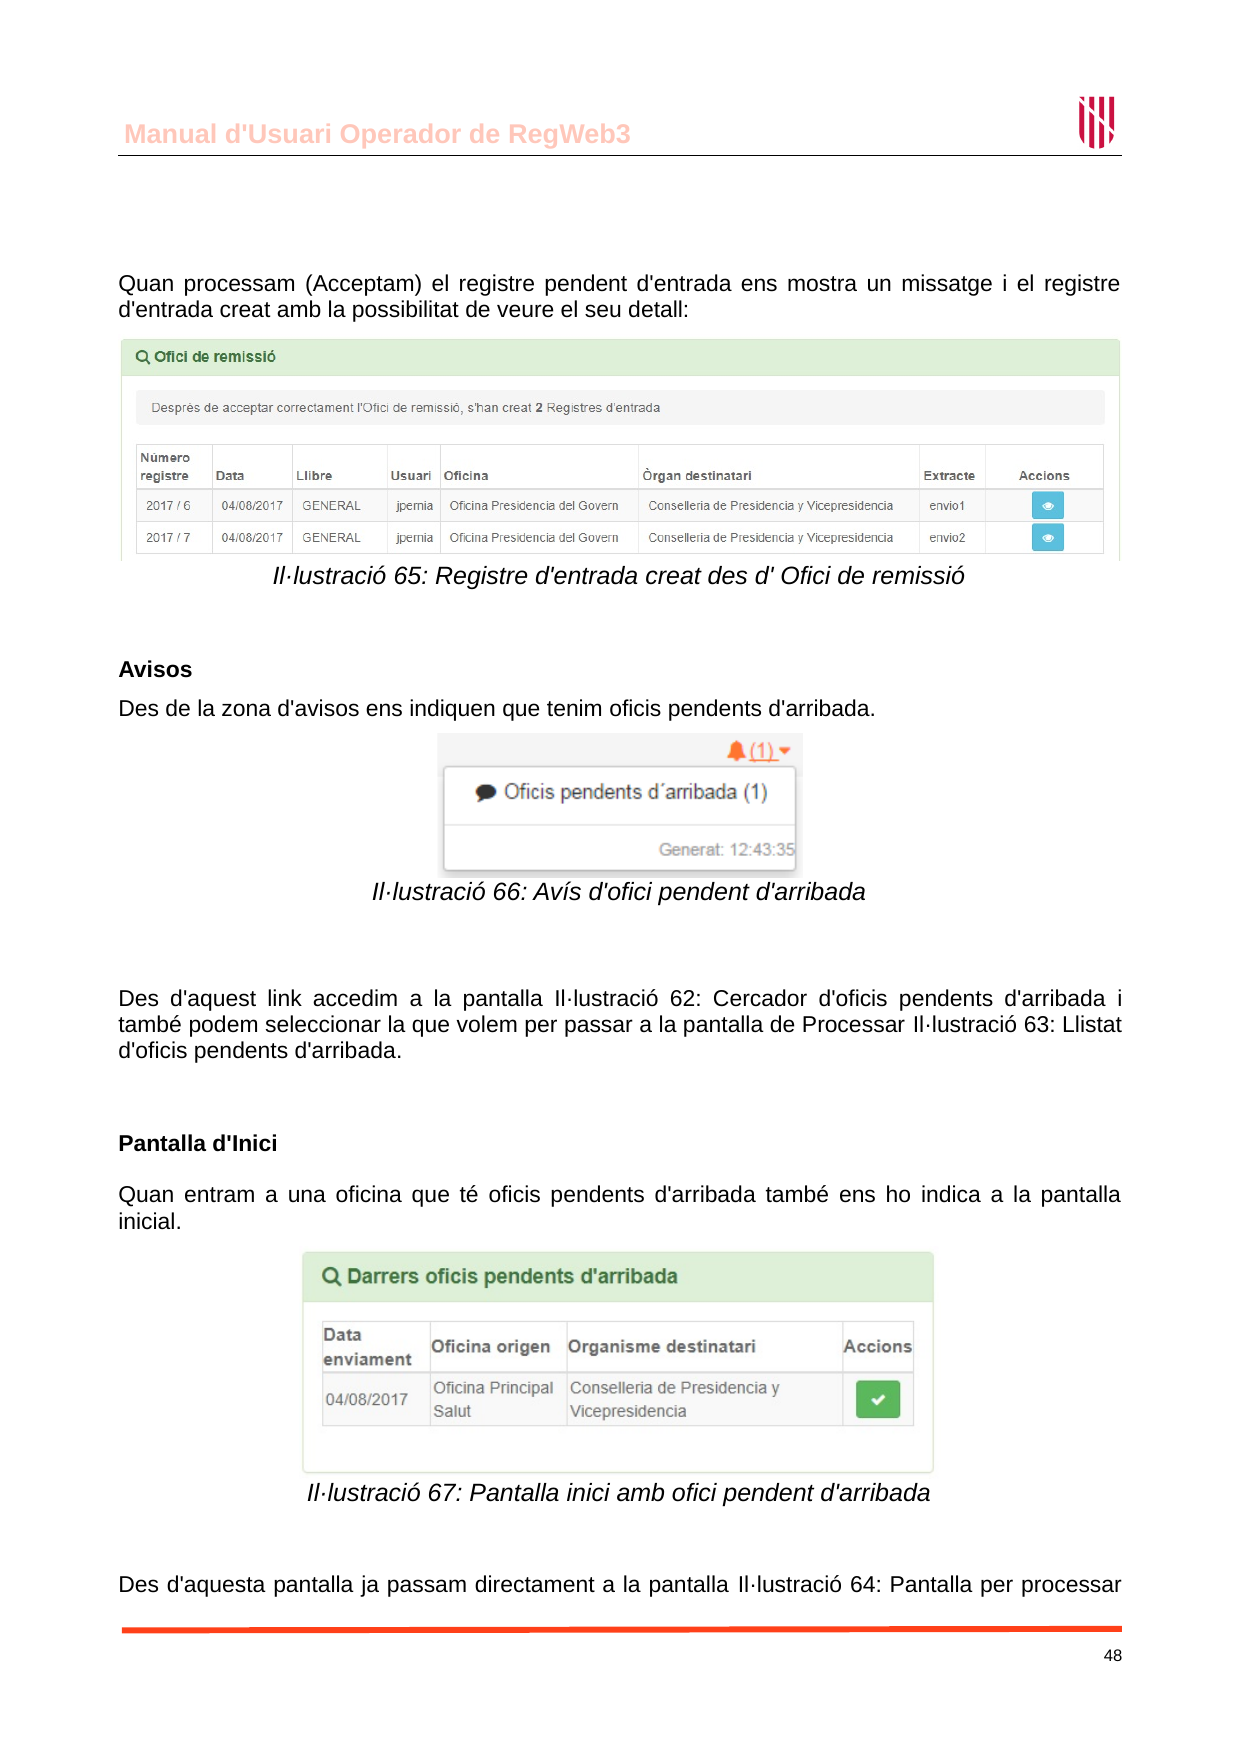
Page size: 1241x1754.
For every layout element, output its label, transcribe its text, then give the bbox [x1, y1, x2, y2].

text Quan processam (Acceptam) el registre pendent d'entrada ens mostra un missatge i el registre d'entrada creat amb la possibilitat de veure el seu detall: [118, 269, 1122, 322]
text Quan entram a una oficina que té oficis pendents d'arribada també ens ho indica a la pantalla inicial. [118, 1181, 1122, 1234]
text Des de la zona d'avisos ens indiquen que tenim oficis pendents d'arribada. [118, 695, 1122, 721]
picture [437, 733, 803, 878]
text Des d'aquest link accedim a la pantalla Il·lustració 62: Cercador d'oficis pendents d'arribada i també podem seleccionar la que volem per passar a la pantalla de Processar Il·lustració 63: Llistat d'oficis pendents d'arribada. [118, 985, 1122, 1064]
picture [118, 334, 1123, 561]
picture [299, 1246, 942, 1479]
text Il·lustració 65: Registre d'entrada creat des d' Ofici de remissió [118, 561, 1122, 589]
text Pantalla d'Inici [118, 1130, 1122, 1156]
text Des d'aquesta pantalla ja passam directament a la pantalla Il·lustració 64: Pantalla per processar [118, 1571, 1122, 1597]
text Avisos [118, 656, 1122, 682]
text Il·lustració 67: Pantalla inici amb ofici pendent d'arribada [118, 1479, 1122, 1507]
picture [1076, 94, 1117, 150]
text Il·lustració 66: Avís d'ofici pendent d'arribada [118, 878, 1122, 906]
